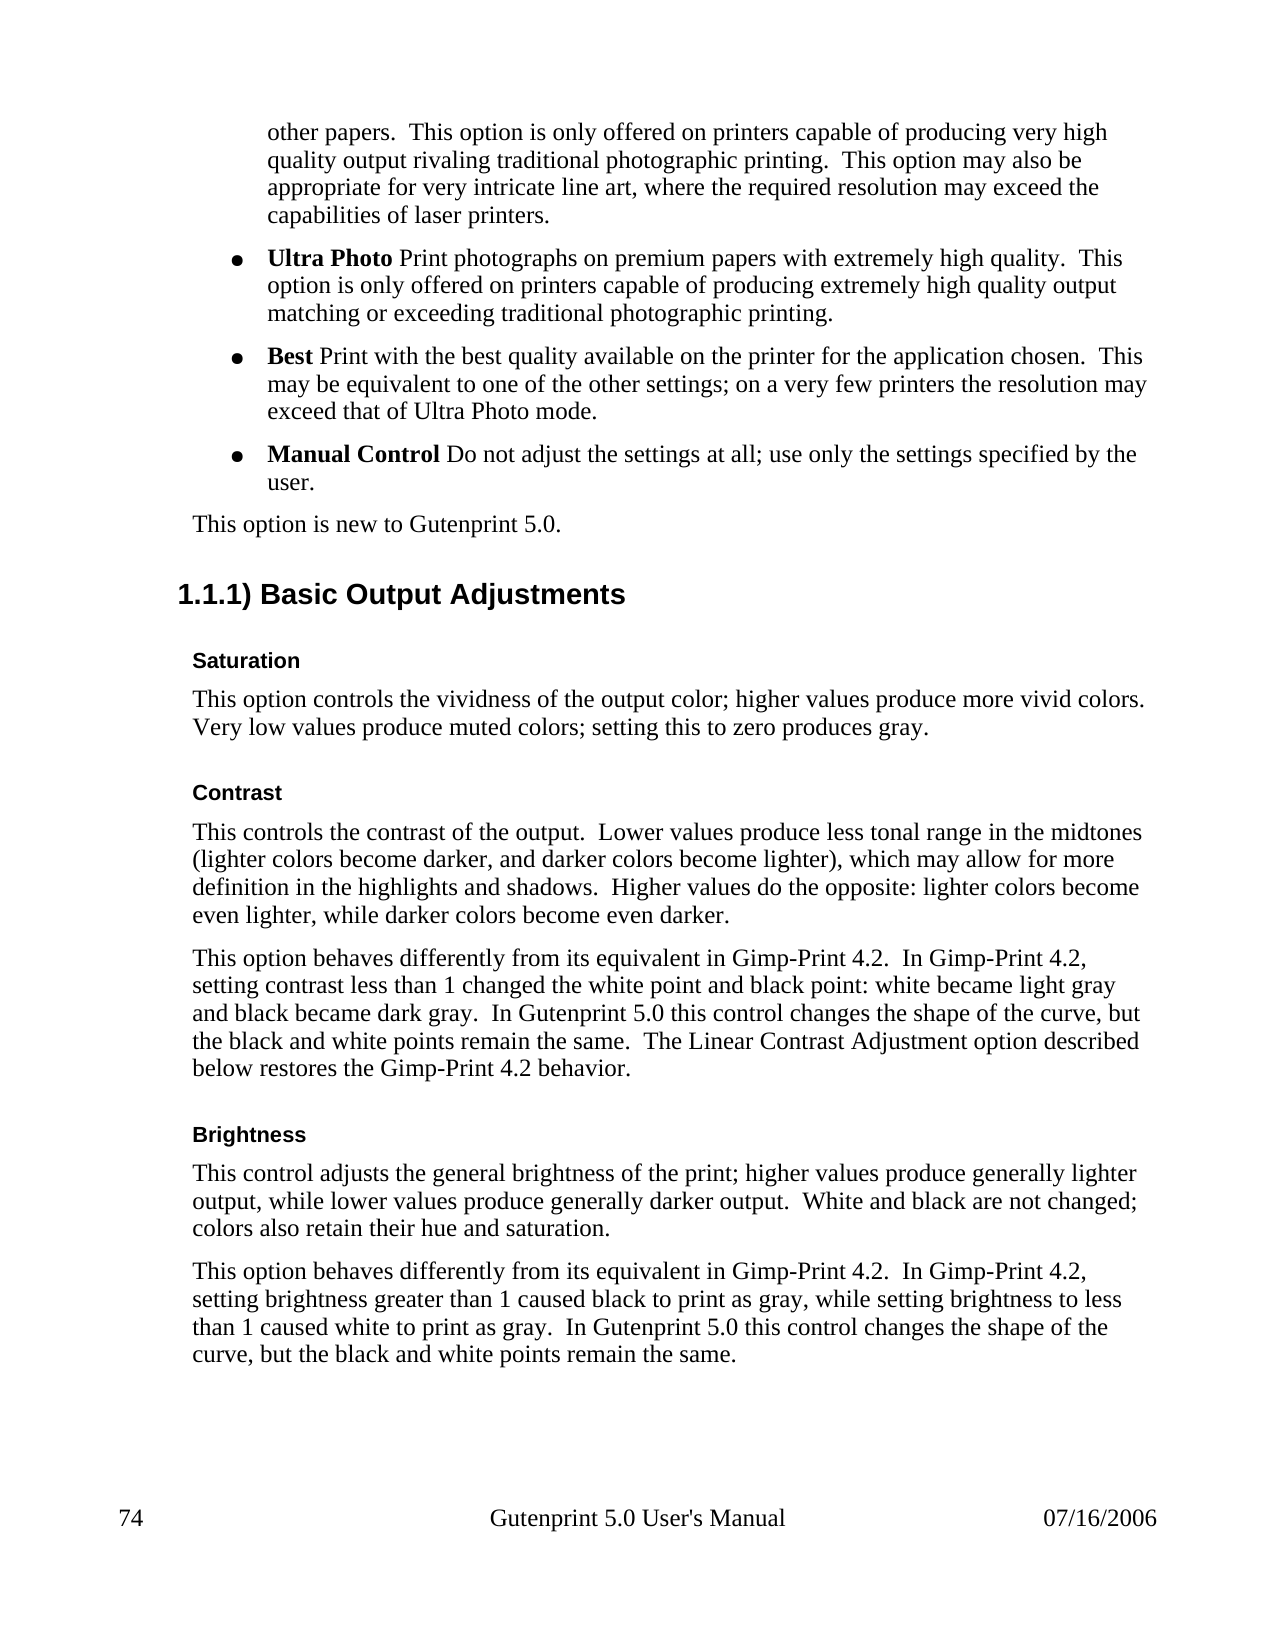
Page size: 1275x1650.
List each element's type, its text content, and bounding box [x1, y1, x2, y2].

subtitle Contrast [192, 781, 1157, 805]
text This option behaves differently from its equivalent in Gimp-Print 4.2. In Gimp-Print 4.2, setting contrast less than 1 changed the white point and black point: white became light gray and black became dark gray. In Gutenprint 5.0 this control changes the shape of the curve, but the black and white points remain the same. The Linear Contrast Adjustment option described below restores the Gimp-Print 4.2 behavior. [192, 944, 1157, 1082]
list Ultra Photo Print photographs on premium papers with extremely high quality. This option is only offered on printers capable of producing extremely high quality output matching or exceeding traditional photographic printing. [229, 244, 1157, 327]
text This option controls the vividness of the output color; higher values produce more vivid colors. Very low values produce muted colors; setting this to zero produces gray. [192, 685, 1157, 741]
text This control adjusts the general brightness of the print; higher values produce generally lighter output, while lower values produce generally darker output. White and black are not changed; colors also retain their hue and saturation. [192, 1159, 1157, 1242]
list Best Print with the best quality available on the printer for the application chosen. This may be equivalent to one of the other settings; on a very few printers the resolution may exceed that of Ultra Photo mode. [229, 342, 1157, 425]
list Manual Control Do not adjust the settings at all; use only the settings specified by the user. [229, 440, 1157, 496]
text This option is new to Gutenprint 5.0. [192, 511, 1157, 538]
text This controls the contrast of the output. Lower values produce less tonal range in the midtones (lighter colors become darker, and darker colors become lighter), which may allow for more definition in the highlights and shadows. Higher values do the opposite: lighter colors become even lighter, while darker colors become even darker. [192, 818, 1157, 929]
subtitle Basic Output Adjustments [177, 578, 1157, 611]
text This option behaves differently from its equivalent in Gimp-Print 4.2. In Gimp-Print 4.2, setting brightness greater than 1 caused black to print as gray, while setting brightness to less than 1 caused white to print as gray. In Gutenprint 5.0 this control changes the shape of the curve, but the black and white points remain the same. [192, 1257, 1157, 1368]
subtitle Brightness [192, 1122, 1157, 1147]
subtitle Saturation [192, 648, 1157, 673]
list other papers. This option is only offered on printers capable of producing very high quality output rivaling traditional photographic printing. This option may also be appropriate for very intricate line art, where the required resolution may exceed the capabilities of laser printers. [229, 118, 1157, 229]
